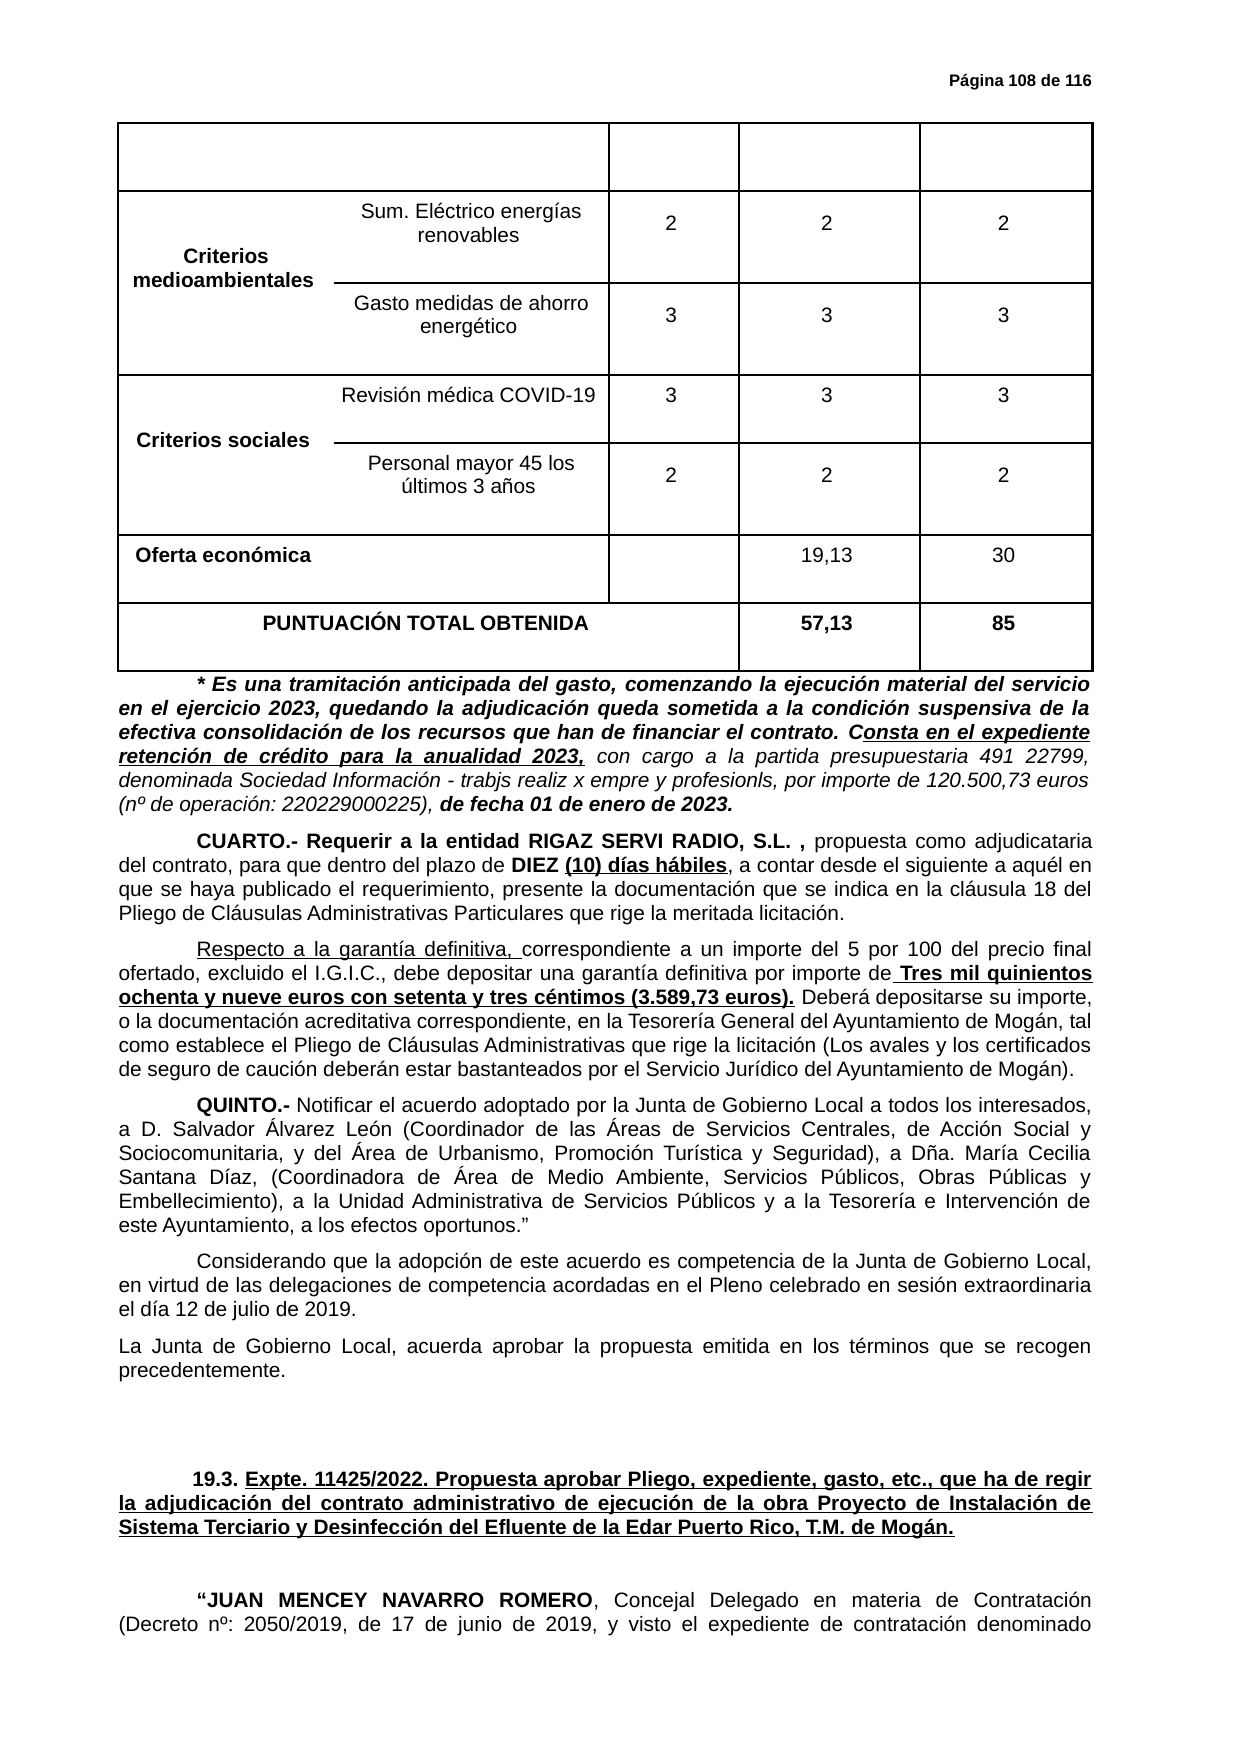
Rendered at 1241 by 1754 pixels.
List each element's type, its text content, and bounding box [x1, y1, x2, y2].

table_cell 3 [921, 376, 1091, 442]
table_cell 2 [921, 444, 1091, 534]
text Considerando que la adopción de este acuerdo es competencia de la Junta de Gobierno Local, en virtud de las delegaciones de competencia acordadas en el Pleno celebrado en sesión extraordinaria el día 12 de julio de 2019. [118, 1249, 1092, 1321]
table_cell Revisión médica COVID-19 [334, 376, 608, 442]
table_cell 3 [740, 284, 919, 374]
table_cell 3 [610, 284, 738, 374]
table_cell [921, 124, 1091, 190]
table_cell Sum. Eléctrico energías renovables [334, 192, 608, 282]
table_cell 2 [610, 444, 738, 534]
table_cell [119, 124, 334, 190]
table_cell Criterios medioambientales [119, 192, 334, 374]
table_cell 2 [610, 192, 738, 282]
table_cell 2 [921, 192, 1091, 282]
table_cell [334, 124, 608, 190]
table_cell 3 [740, 376, 919, 442]
table_cell [610, 124, 738, 190]
text “JUAN MENCEY NAVARRO ROMERO, Concejal Delegado en materia de Contratación (Decreto nº: 2050/2019, de 17 de junio de 2019, y visto el expediente de contratación denominado [118, 1588, 1092, 1636]
text * Es una tramitación anticipada del gasto, comenzando la ejecución material del servicio en el ejercicio 2023, quedando la adjudicación queda sometida a la condición suspensiva de la efectiva consolidación de los recursos que han de financiar el contrato. Consta en el expediente retención de crédito para la anualidad 2023, con cargo a la partida presupuestaria 491 22799, denominada Sociedad Información - trabjs realiz x empre y profesionls, por importe de 120.500,73 euros (nº de operación: 220229000225), de fecha 01 de enero de 2023. [118, 672, 1092, 816]
text 19.3. Expte. 11425/2022. Propuesta aprobar Pliego, expediente, gasto, etc., que ha de regir la adjudicación del contrato administrativo de ejecución de la obra Proyecto de Instalación de [118, 1467, 1092, 1512]
table_cell 3 [610, 376, 738, 442]
text Respecto a la garantía definitiva, correspondiente a un importe del 5 por 100 del precio final ofertado, excluido el I.G.I.C., debe depositar una garantía definitiva por importe de Tres mil quinientos ochenta y nueve euros con setenta y tres céntimos (3.589,73 euros). Deberá depositarse su importe, o la documentación acreditativa correspondiente, en la Tesorería General del Ayuntamiento de Mogán, tal como establece el Pliego de Cláusulas Administrativas que rige la licitación (Los avales y los certificados de seguro de caución deberán estar bastanteados por el Servicio Jurídico del Ayuntamiento de Mogán). [118, 937, 1092, 1081]
table_cell PUNTUACIÓN TOTAL OBTENIDA [119, 604, 738, 670]
table_cell 57,13 [740, 604, 919, 670]
text CUARTO.- Requerir a la entidad RIGAZ SERVI RADIO, S.L. , propuesta como adjudicataria del contrato, para que dentro del plazo de DIEZ (10) días hábiles, a contar desde el siguiente a aquél en que se haya publicado el requerimiento, presente la documentación que se indica en la cláusula 18 del Pliego de Cláusulas Administrativas Particulares que rige la meritada licitación. [118, 828, 1092, 924]
table_cell Criterios sociales [119, 376, 334, 534]
table_cell 85 [921, 604, 1091, 670]
text Sistema Terciario y Desinfección del Efluente de la Edar Puerto Rico, T.M. de Mogán. [118, 1513, 1092, 1539]
table_cell Oferta económica [119, 536, 334, 602]
text La Junta de Gobierno Local, acuerda aprobar la propuesta emitida en los términos que se recogen precedentemente. [118, 1334, 1092, 1382]
table_cell Personal mayor 45 los últimos 3 años [334, 444, 608, 534]
table_cell [740, 124, 919, 190]
table_cell Gasto medidas de ahorro energético [334, 284, 608, 374]
table_cell 2 [740, 192, 919, 282]
table_cell 2 [740, 444, 919, 534]
table_cell 3 [921, 284, 1091, 374]
table_cell 30 [921, 536, 1091, 602]
text QUINTO.- Notificar el acuerdo adoptado por la Junta de Gobierno Local a todos los interesados, a D. Salvador Álvarez León (Coordinador de las Áreas de Servicios Centrales, de Acción Social y Sociocomunitaria, y del Área de Urbanismo, Promoción Turística y Seguridad), a Dña. María Cecilia Santana Díaz, (Coordinadora de Área de Medio Ambiente, Servicios Públicos, Obras Públicas y Embellecimiento), a la Unidad Administrativa de Servicios Públicos y a la Tesorería e Intervención de este Ayuntamiento, a los efectos oportunos.” [118, 1093, 1092, 1237]
table_cell [334, 536, 608, 602]
table_cell [610, 536, 738, 602]
table_cell 19,13 [740, 536, 919, 602]
